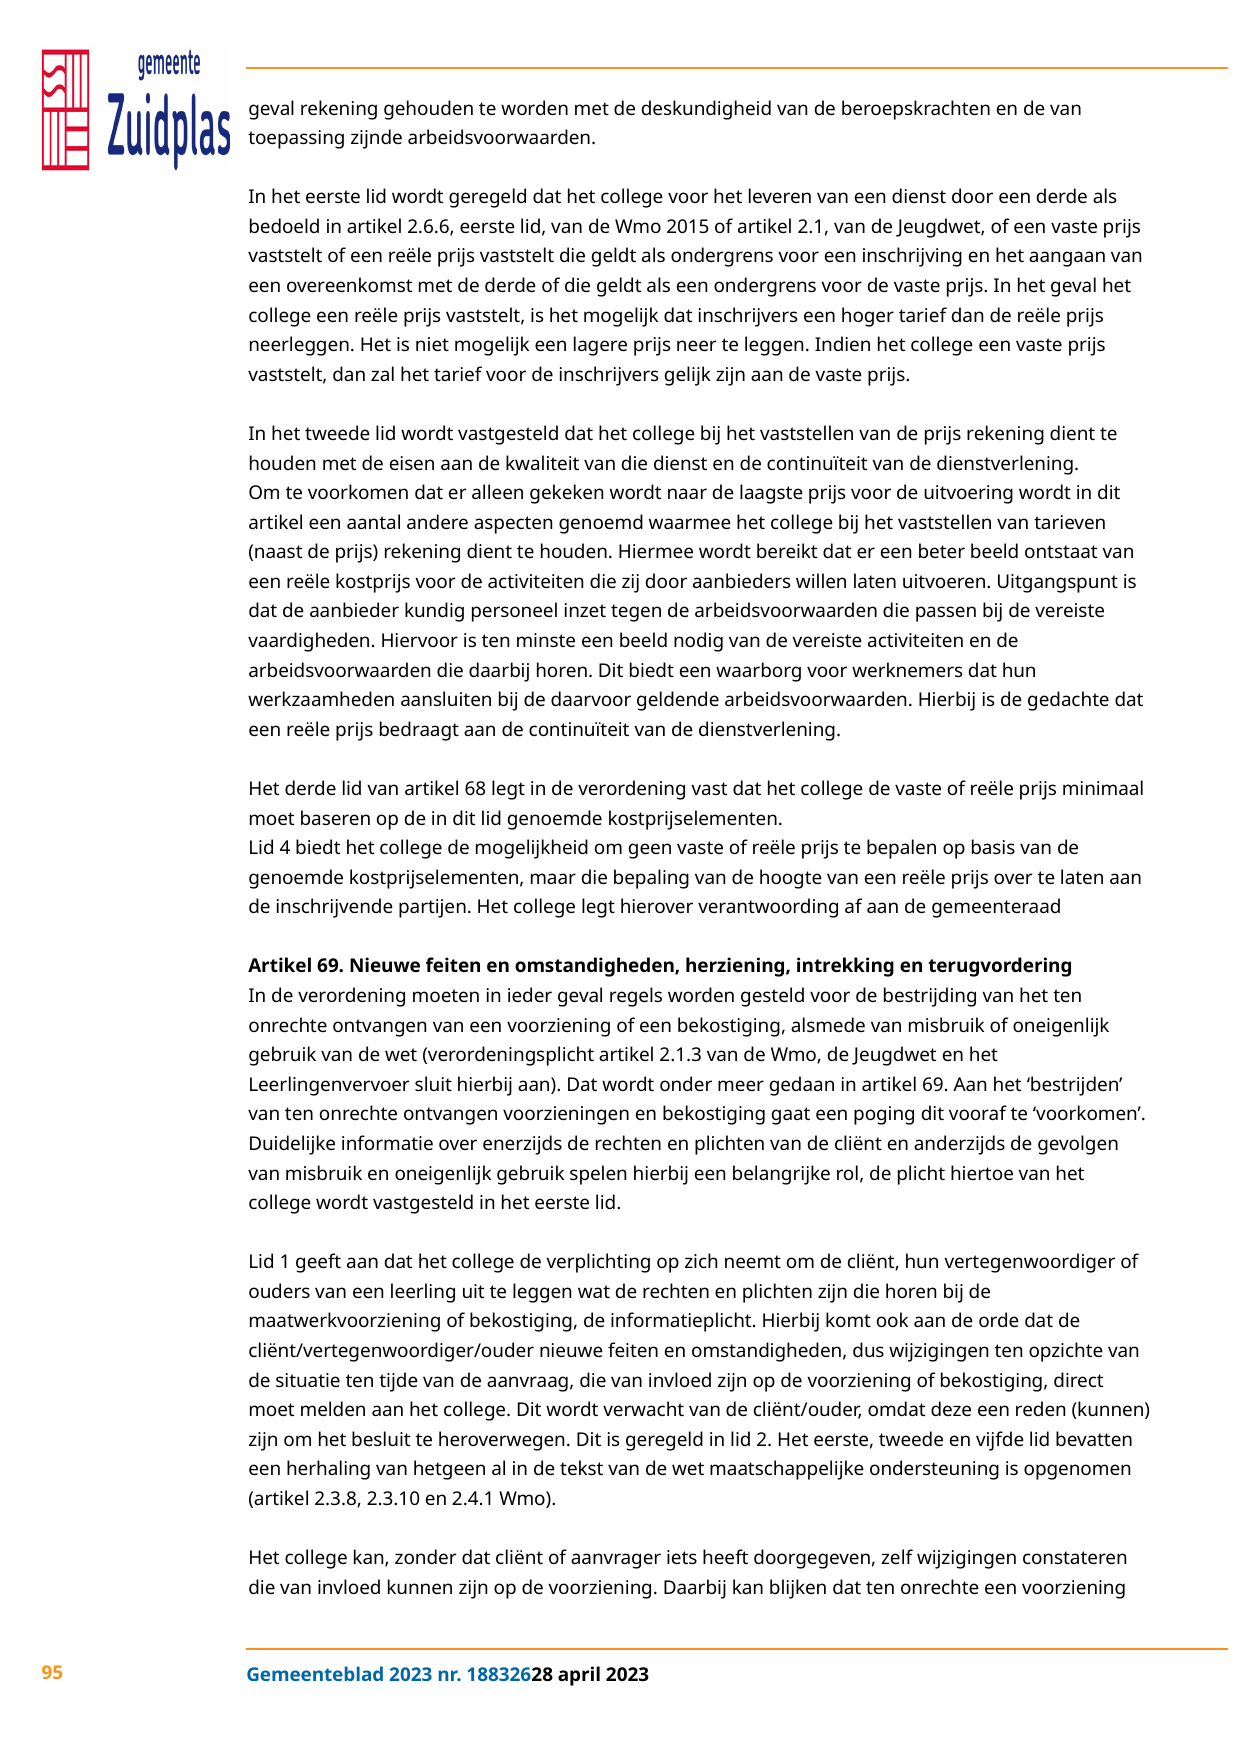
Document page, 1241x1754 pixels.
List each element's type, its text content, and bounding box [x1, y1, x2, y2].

text Lid 1 geeft aan dat het college de verplichting op zich neemt om de cliënt, hun vertegenwoordiger of ouders van een leerling uit te leggen wat de rechten en plichten zijn die horen bij de maatwerkvoorziening of bekostiging, de informatieplicht. Hierbij komt ook aan de orde dat de cliënt/vertegenwoordiger/ouder nieuwe feiten en omstandigheden, dus wijzigingen ten opzichte van de situatie ten tijde van de aanvraag, die van invloed zijn op de voorziening of bekostiging, direct moet melden aan het college. Dit wordt verwacht van de cliënt/ouder, omdat deze een reden (kunnen) zijn om het besluit te heroverwegen. Dit is geregeld in lid 2. Het eerste, tweede en vijfde lid bevatten een herhaling van hetgeen al in de tekst van de wet maatschappelijke ondersteuning is opgenomen (artikel 2.3.8, 2.3.10 en 2.4.1 Wmo). [248, 1248, 1152, 1511]
text Artikel 69. Nieuwe feiten en omstandigheden, herziening, intrekking en terugvordering [248, 953, 1152, 978]
text Lid 4 biedt het college de mogelijkheid om geen vaste of reële prijs te bepalen op basis van de genoemde kostprijselementen, maar die bepaling van de hoogte van een reële prijs over te laten aan de inschrijvende partijen. Het college legt hierover verantwoording af aan de gemeenteraad [248, 834, 1152, 919]
text Het college kan, zonder dat cliënt of aanvrager iets heeft doorgegeven, zelf wijzigingen constateren die van invloed kunnen zijn op de voorziening. Daarbij kan blijken dat ten onrechte een voorziening [248, 1544, 1152, 1600]
text In het tweede lid wordt vastgesteld dat het college bij het vaststellen van de prijs rekening dient te houden met de eisen aan de kwaliteit van die dienst en de continuïteit van de dienstverlening. [248, 420, 1152, 476]
text Om te voorkomen dat er alleen gekeken wordt naar de laagste prijs voor de uitvoering wordt in dit artikel een aantal andere aspecten genoemd waarmee het college bij het vaststellen van tarieven (naast de prijs) rekening dient te houden. Hiermee wordt bereikt dat er een beter beeld ontstaat van een reële kostprijs voor de activiteiten die zij door aanbieders willen laten uitvoeren. Uitgangspunt is dat de aanbieder kundig personeel inzet tegen de arbeidsvoorwaarden die passen bij de vereiste vaardigheden. Hiervoor is ten minste een beeld nodig van de vereiste activiteiten en de arbeidsvoorwaarden die daarbij horen. Dit biedt een waarborg voor werknemers dat hun werkzaamheden aansluiten bij de daarvoor geldende arbeidsvoorwaarden. Hierbij is de gedachte dat een reële prijs bedraagt aan de continuïteit van de dienstverlening. [248, 479, 1152, 742]
text Het derde lid van artikel 68 legt in de verordening vast dat het college de vaste of reële prijs minimaal moet baseren op de in dit lid genoemde kostprijselementen. [248, 775, 1152, 831]
text In de verordening moeten in ieder geval regels worden gesteld voor de bestrijding van het ten onrechte ontvangen van een voorziening of een bekostiging, alsmede van misbruik of oneigenlijk gebruik van de wet (verordeningsplicht artikel 2.1.3 van de Wmo, de Jeugdwet en het Leerlingenvervoer sluit hierbij aan). Dat wordt onder meer gedaan in artikel 69. Aan het ‘bestrijden’ van ten onrechte ontvangen voorzieningen en bekostiging gaat een poging dit vooraf te ‘voorkomen’. Duidelijke informatie over enerzijds de rechten en plichten van de cliënt en anderzijds de gevolgen van misbruik en oneigenlijk gebruik spelen hierbij een belangrijke rol, de plicht hiertoe van het college wordt vastgesteld in het eerste lid. [248, 982, 1152, 1215]
text In het eerste lid wordt geregeld dat het college voor het leveren van een dienst door een derde als bedoeld in artikel 2.6.6, eerste lid, van de Wmo 2015 of artikel 2.1, van de Jeugdwet, of een vaste prijs vaststelt of een reële prijs vaststelt die geldt als ondergrens voor een inschrijving en het aangaan van een overeenkomst met de derde of die geldt als een ondergrens voor de vaste prijs. In het geval het college een reële prijs vaststelt, is het mogelijk dat inschrijvers een hoger tarief dan de reële prijs neerleggen. Het is niet mogelijk een lagere prijs neer te leggen. Indien het college een vaste prijs vaststelt, dan zal het tarief voor de inschrijvers gelijk zijn aan de vaste prijs. [248, 183, 1152, 387]
text geval rekening gehouden te worden met de deskundigheid van de beroepskrachten en de van toepassing zijnde arbeidsvoorwaarden. [248, 95, 1152, 150]
picture [41, 47, 231, 172]
